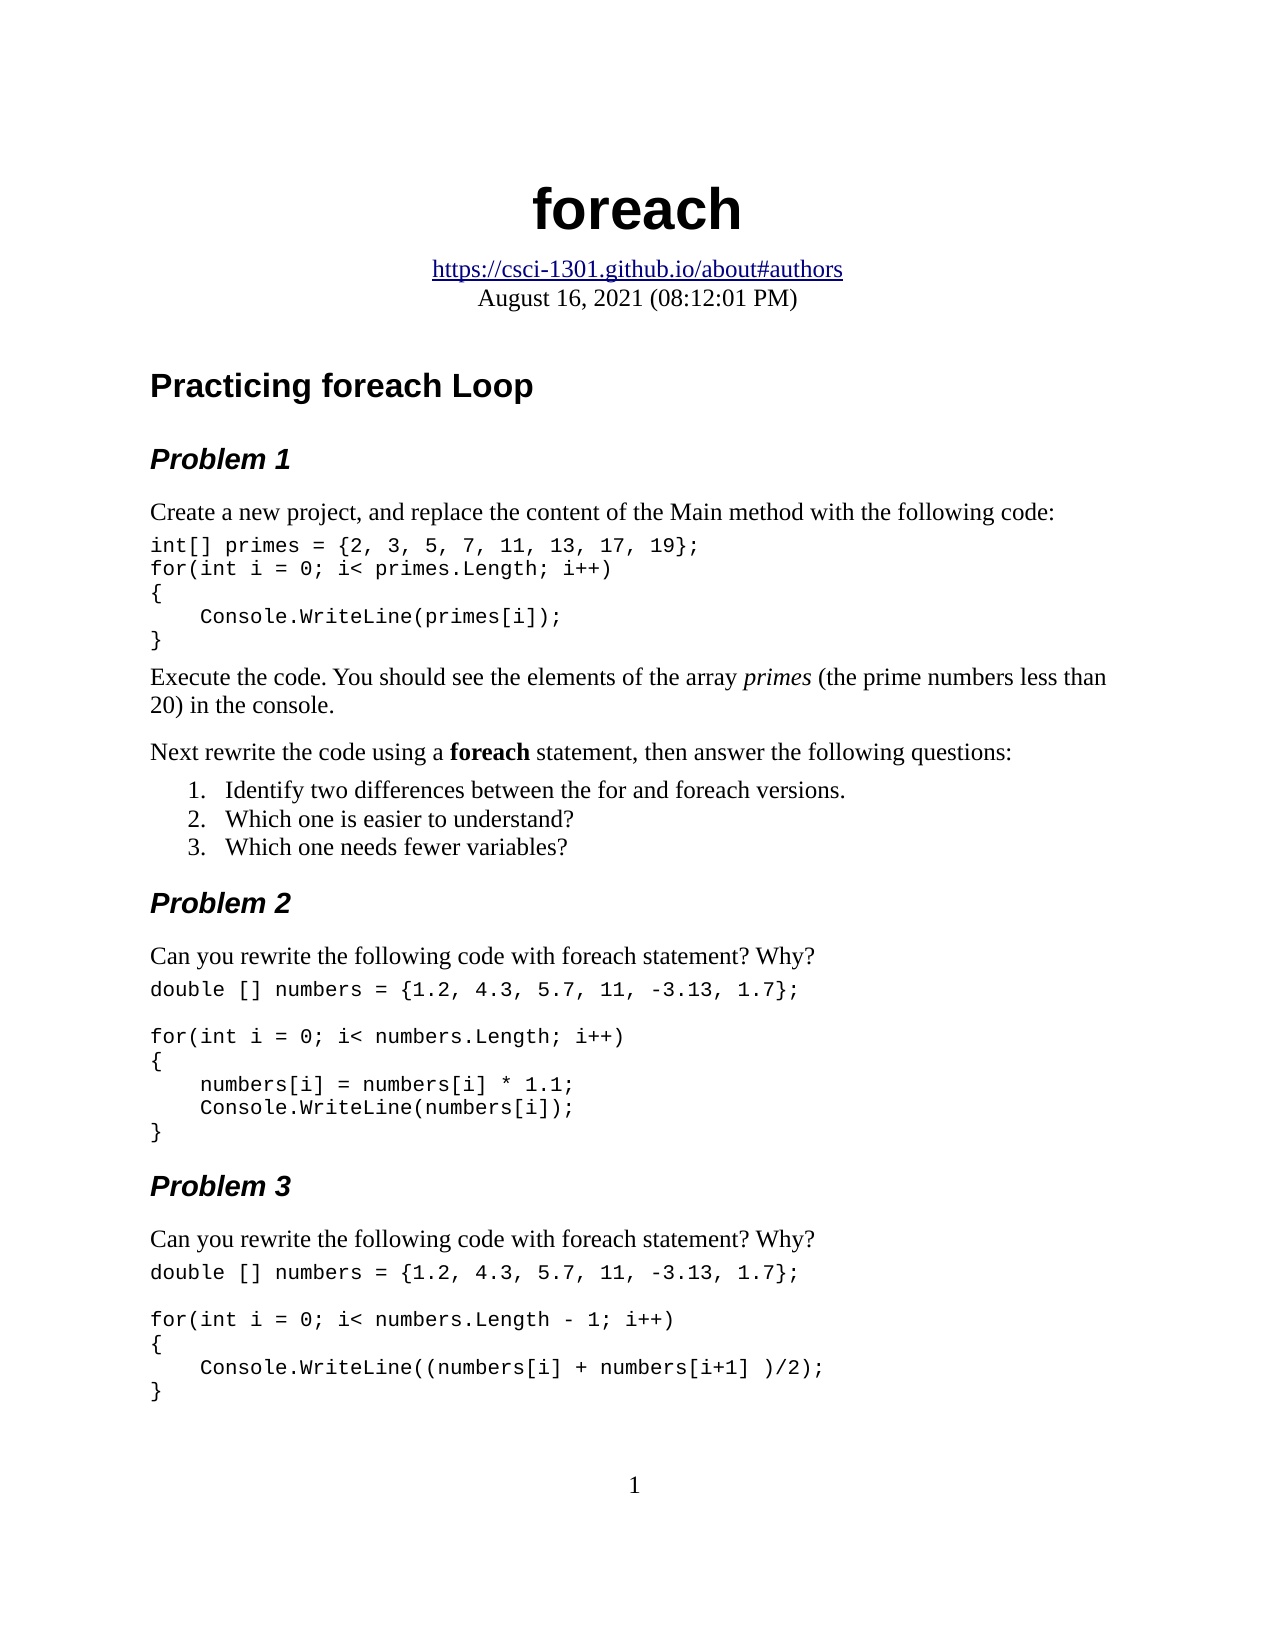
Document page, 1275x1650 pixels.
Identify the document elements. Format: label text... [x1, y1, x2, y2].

text Console.WriteLine((numbers[i] + numbers[i+1] )/2); [150, 1357, 1125, 1380]
text Console.WriteLine(primes[i]); [150, 606, 1125, 629]
text for(int i = 0; i< numbers.Length; i++) [150, 1026, 1125, 1050]
text Next rewrite the code using a foreach statement, then answer the following questions: [150, 737, 1125, 766]
text for(int i = 0; i< primes.Length; i++) [150, 558, 1125, 582]
text double [] numbers = {1.2, 4.3, 5.7, 11, -3.13, 1.7}; [150, 1262, 1125, 1286]
text } [150, 1121, 1125, 1144]
text int[] primes = {2, 3, 5, 7, 11, 13, 17, 19}; [150, 535, 1125, 558]
text } [150, 629, 1125, 653]
text { [150, 1050, 1125, 1073]
text { [150, 1333, 1125, 1357]
text Can you rewrite the following code with foreach statement? Why? [150, 941, 1125, 970]
text for(int i = 0; i< numbers.Length - 1; i++) [150, 1309, 1125, 1333]
text Can you rewrite the following code with foreach statement? Why? [150, 1224, 1125, 1253]
text numbers[i] = numbers[i] * 1.1; [150, 1073, 1125, 1097]
text double [] numbers = {1.2, 4.3, 5.7, 11, -3.13, 1.7}; [150, 979, 1125, 1003]
subtitle Practicing foreach Loop [150, 366, 1125, 404]
list Identify two differences between the for and foreach versions. [187, 775, 1125, 804]
text } [150, 1380, 1125, 1404]
title foreach [150, 175, 1125, 242]
text August 16, 2021 (08:12:01 PM) [150, 283, 1125, 312]
text { [150, 582, 1125, 606]
subtitle Problem 2 [150, 886, 1125, 920]
text Console.WriteLine(numbers[i]); [150, 1097, 1125, 1121]
list Which one needs fewer variables? [187, 832, 1125, 861]
text https://csci-1301.github.io/about#authors [150, 254, 1125, 283]
list Which one is easier to understand? [187, 804, 1125, 832]
text Execute the code. You should see the elements of the array primes (the prime numbers less than 20) in the console. [150, 662, 1125, 719]
text Create a new project, and replace the content of the Main method with the following code: [150, 497, 1125, 526]
subtitle Problem 3 [150, 1169, 1125, 1203]
subtitle Problem 1 [150, 442, 1125, 476]
